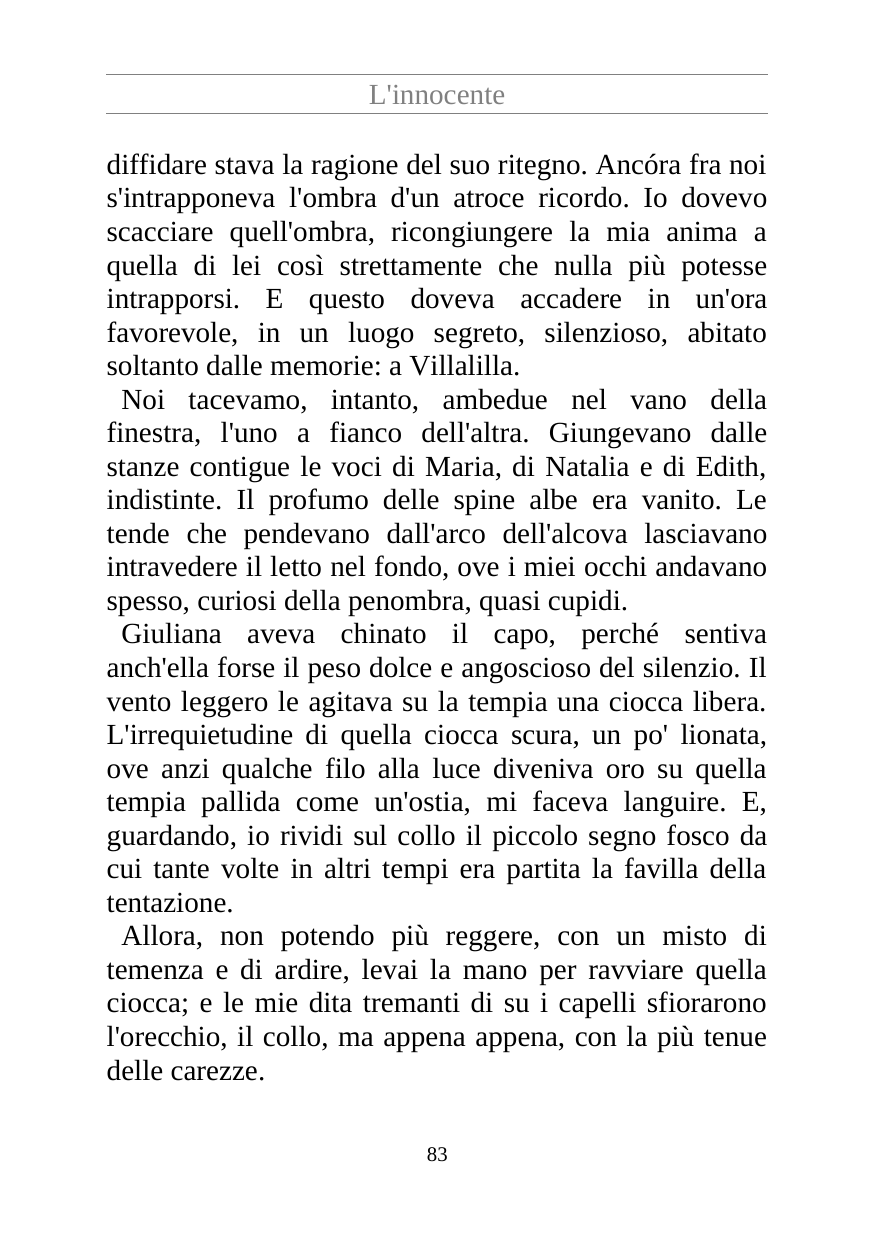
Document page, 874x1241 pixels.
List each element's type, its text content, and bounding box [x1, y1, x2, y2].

text Giuliana aveva chinato il capo, perché sentiva anch'ella forse il peso dolce e angoscioso del silenzio. Il vento leggero le agitava su la tempia una ciocca libera. L'irrequietudine di quella ciocca scura, un po' lionata, ove anzi qualche filo alla luce diveniva oro su quella tempia pallida come un'ostia, mi faceva languire. E, guardando, io rividi sul collo il piccolo segno fosco da cui tante volte in altri tempi era partita la favilla della tentazione. [106, 617, 768, 918]
text Allora, non potendo più reggere, con un misto di temenza e di ardire, levai la mano per ravviare quella ciocca; e le mie dita tremanti di su i capelli sfiorarono l'orecchio, il collo, ma appena appena, con la più tenue delle carezze. [106, 918, 768, 1086]
text Noi tacevamo, intanto, ambedue nel vano della finestra, l'uno a fianco dell'altra. Giungevano dalle stanze contigue le voci di Maria, di Natalia e di Edith, indistinte. Il profumo delle spine albe era vanito. Le tende che pendevano dall'arco dell'alcova lasciavano intravedere il letto nel fondo, ove i miei occhi andavano spesso, curiosi della penombra, quasi cupidi. [106, 382, 768, 617]
text diffidare stava la ragione del suo ritegno. Ancóra fra noi s'intrapponeva l'ombra d'un atroce ricordo. Io dovevo scacciare quell'ombra, ricongiungere la mia anima a quella di lei così strettamente che nulla più potesse intrapporsi. E questo doveva accadere in un'ora favorevole, in un luogo segreto, silenzioso, abitato soltanto dalle memorie: a Villalilla. [106, 147, 768, 382]
